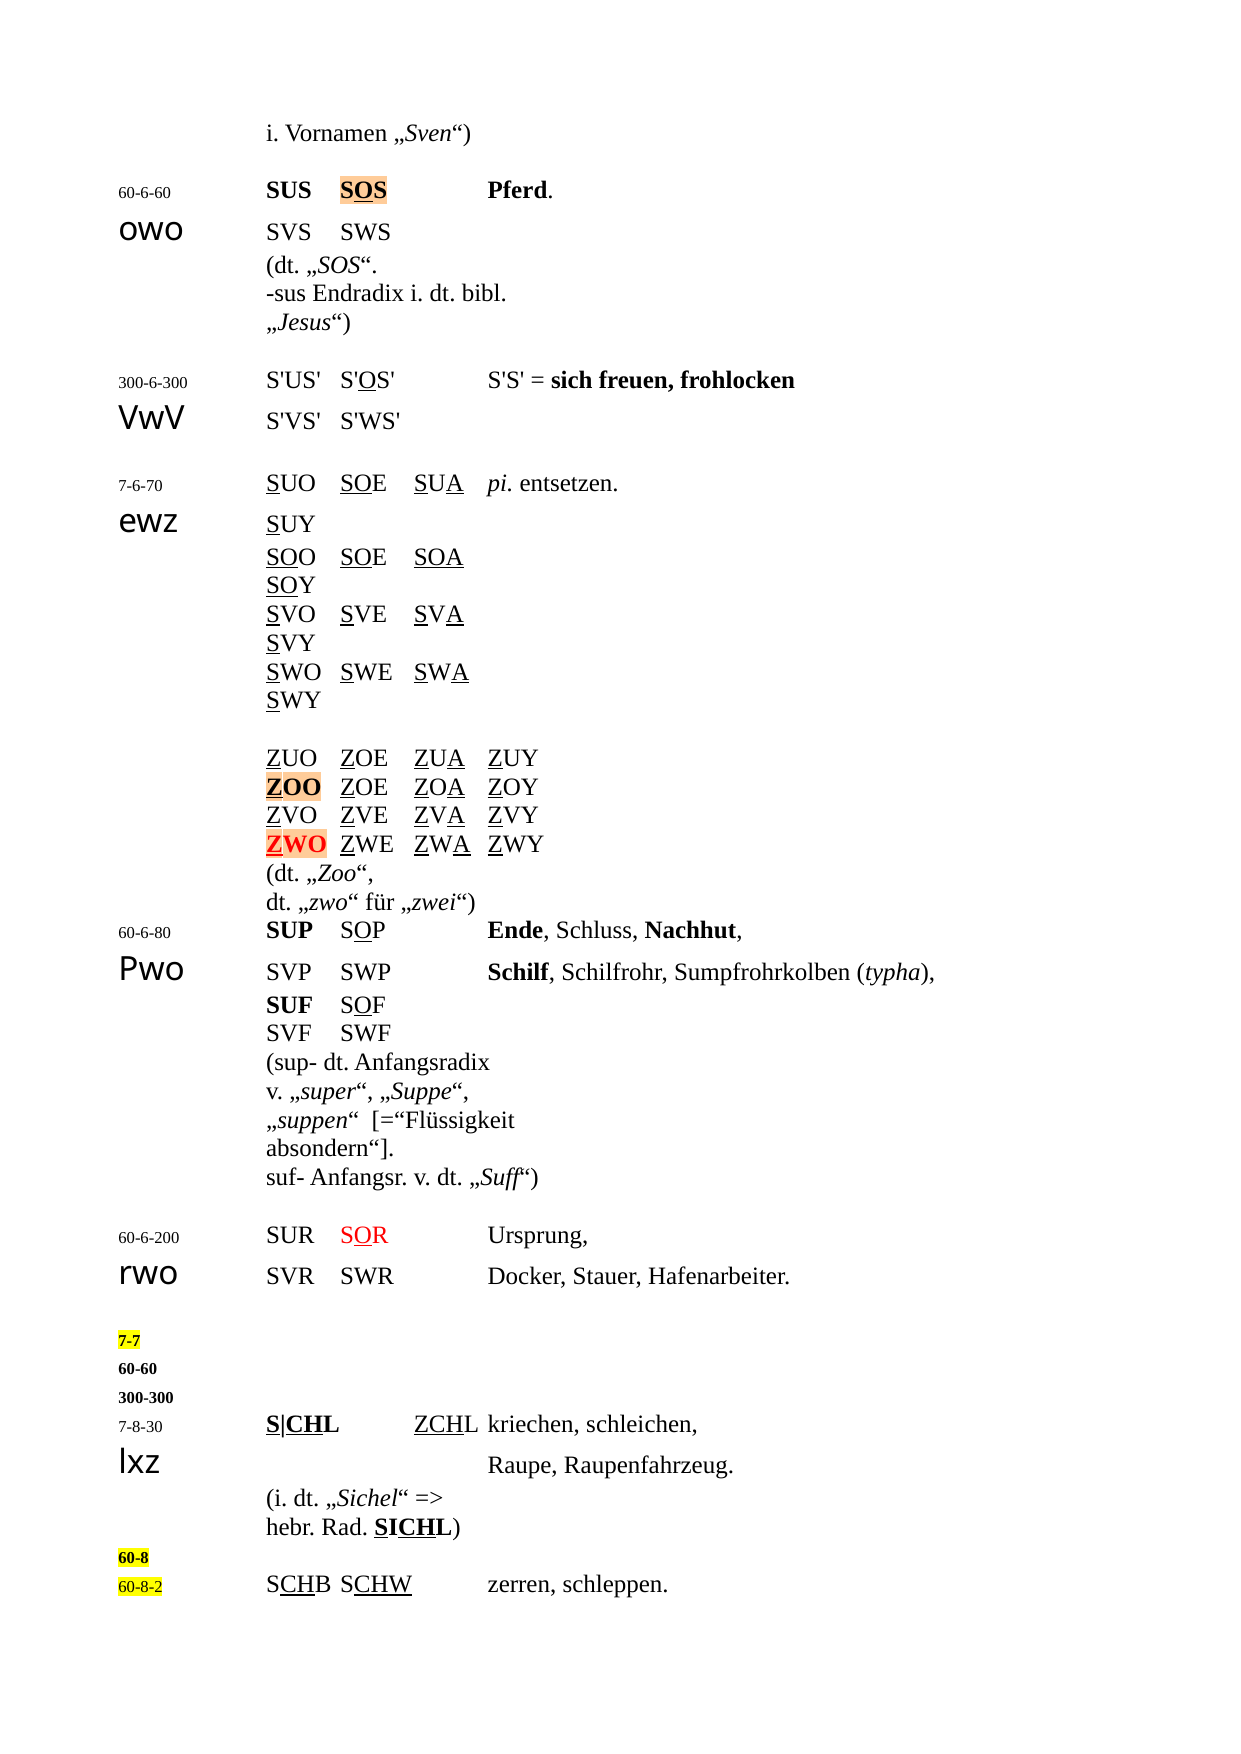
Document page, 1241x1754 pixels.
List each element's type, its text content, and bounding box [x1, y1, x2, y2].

text SUF SOF [118, 990, 1122, 1018]
text owo SVS SWS [118, 204, 1122, 250]
text ewz SUY [118, 496, 1122, 542]
text (sup- dt. Anfangsradix [118, 1047, 1122, 1076]
text SOY [118, 571, 1122, 599]
text 60-6-80 SUP SOP Ende, Schluss, Nachhut, [118, 916, 1122, 944]
text (dt. „Zoo“, [118, 858, 1122, 887]
text v. „super“, „Suppe“, [118, 1076, 1122, 1105]
text 60-8-2 SCHB SCHW zerren, schleppen. [118, 1569, 1122, 1598]
text ZWO ZWE ZWA ZWY [118, 829, 1122, 858]
text SVY [118, 628, 1122, 657]
text i. Vornamen „Sven“) [118, 118, 1122, 147]
text SVO SVE SVA [118, 599, 1122, 628]
text hebr. Rad. SICHL) [118, 1512, 1122, 1541]
text rwo SVR SWR Docker, Stauer, Hafenarbeiter. 7-7 60-60 300-300 [118, 1248, 1122, 1409]
text lxz Raupe, Raupenfahrzeug. [118, 1438, 1122, 1483]
text absondern“]. [118, 1133, 1122, 1162]
text SWY [118, 686, 1122, 714]
text (dt. „SOS“. [118, 250, 1122, 278]
text (i. dt. „Sichel“ => [118, 1483, 1122, 1512]
text SWO SWE SWA [118, 657, 1122, 686]
text 60-6-60 SUS SOS Pferd. [118, 176, 1122, 204]
text „Jesus“) [118, 307, 1122, 336]
text ZUO ZOE ZUA ZUY [118, 743, 1122, 772]
text 300-6-300 S'US' S'OS' S'S' = sich freuen, frohlocken [118, 365, 1122, 393]
text „suppen“ [=“Flüssigkeit [118, 1105, 1122, 1133]
text ZOO ZOE ZOA ZOY [118, 772, 1122, 801]
text -sus Endradix i. dt. bibl. [118, 278, 1122, 307]
text suf- Anfangsr. v. dt. „Suff“) [118, 1162, 1122, 1191]
text 7-6-70 SUO SOE SUA pi. entsetzen. [118, 468, 1122, 496]
text 60-6-200 SUR SOR Ursprung, [118, 1191, 1122, 1248]
text 7-8-30 S|CHL ZCHL kriechen, schleichen, [118, 1409, 1122, 1438]
text SOO SOE SOA [118, 542, 1122, 571]
text SVF SWF [118, 1018, 1122, 1047]
text VwV S'VS' S'WS' [118, 393, 1122, 439]
text Pwo SVP SWP Schilf, Schilfrohr, Sumpfrohrkolben (typha), [118, 944, 1122, 990]
text ZVO ZVE ZVA ZVY [118, 801, 1122, 829]
text dt. „zwo“ für „zwei“) [118, 887, 1122, 916]
text 60-8 [118, 1541, 1122, 1569]
